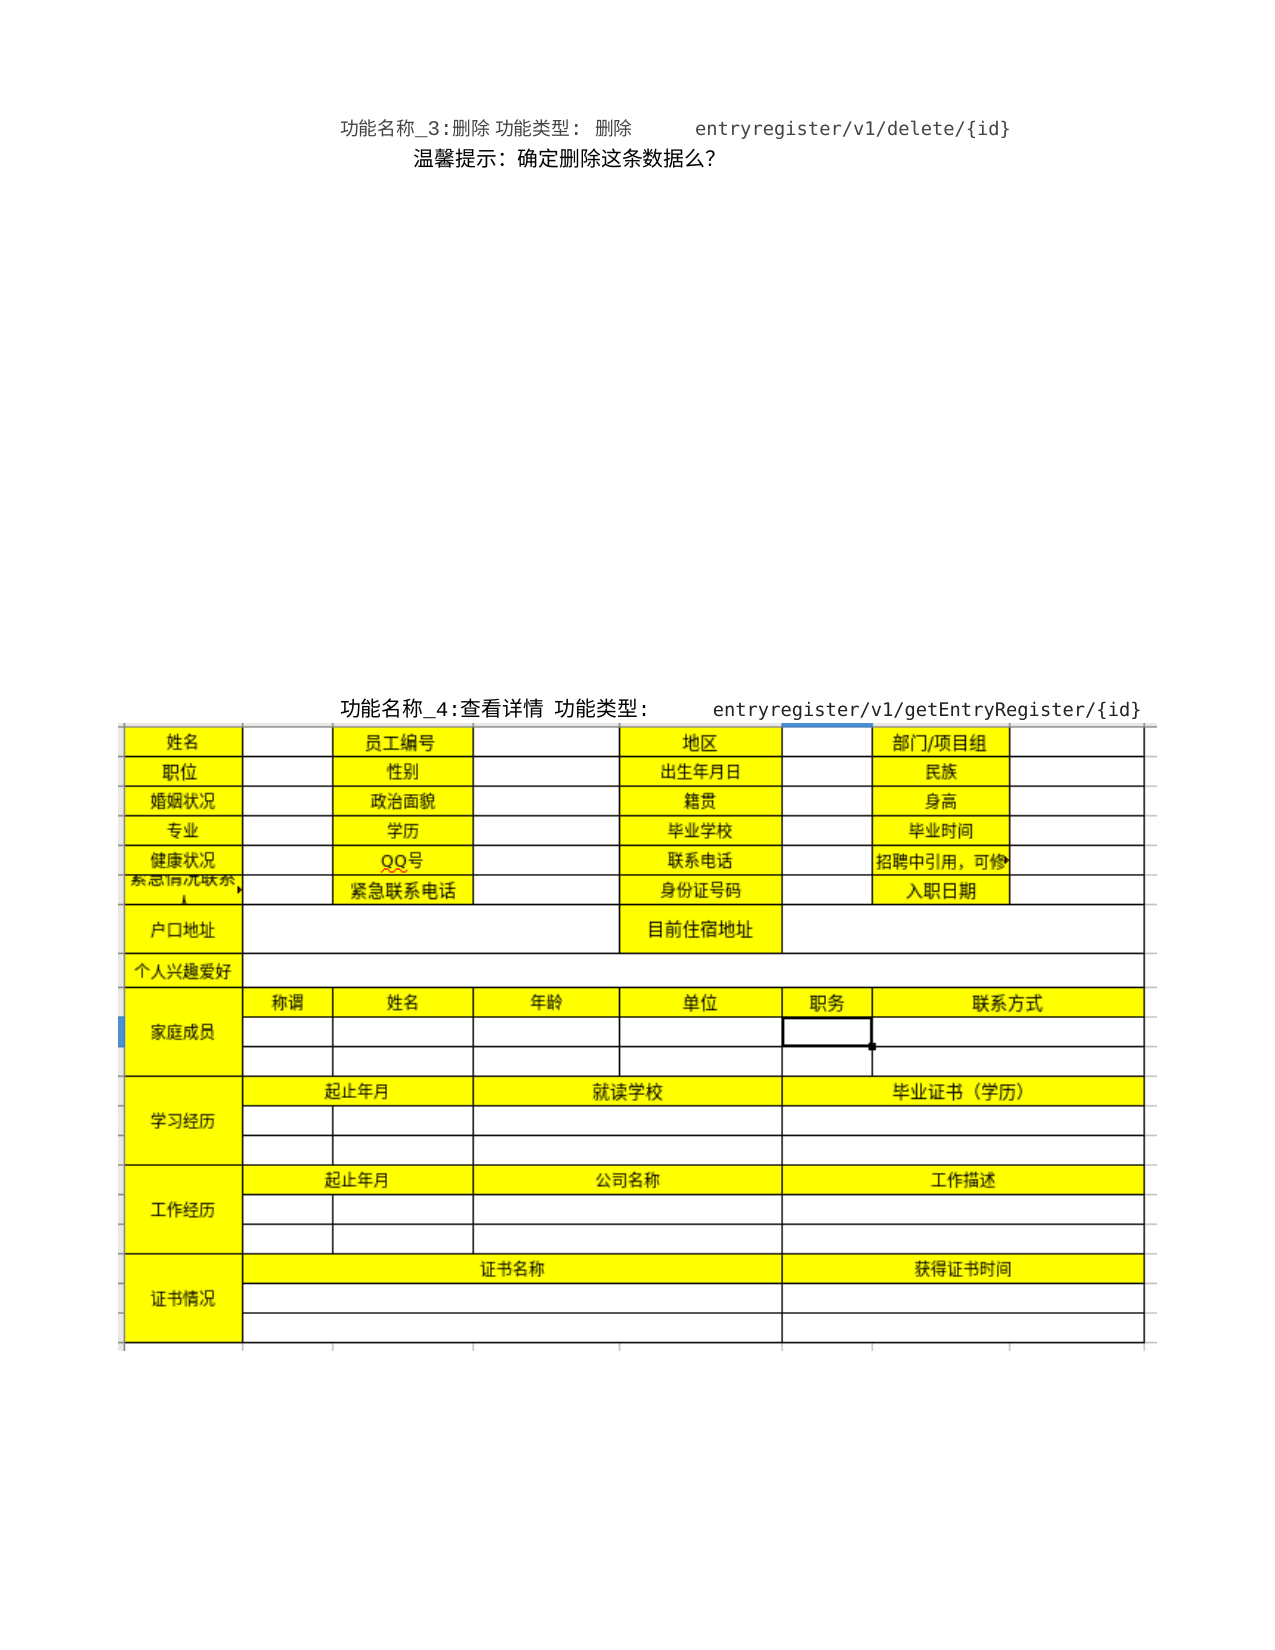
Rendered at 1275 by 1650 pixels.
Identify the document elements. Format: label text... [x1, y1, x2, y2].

text 温馨提示：确定删除这条数据么？ [118, 142, 1157, 172]
text 功能名称_3:删除 功能类型: 删除 entryregister/v1/delete/{id} [118, 118, 1157, 142]
text 功能名称_4:查看详情 功能类型: entryregister/v1/getEntryRegister/{id} [118, 693, 1157, 723]
picture [118, 723, 1157, 1351]
